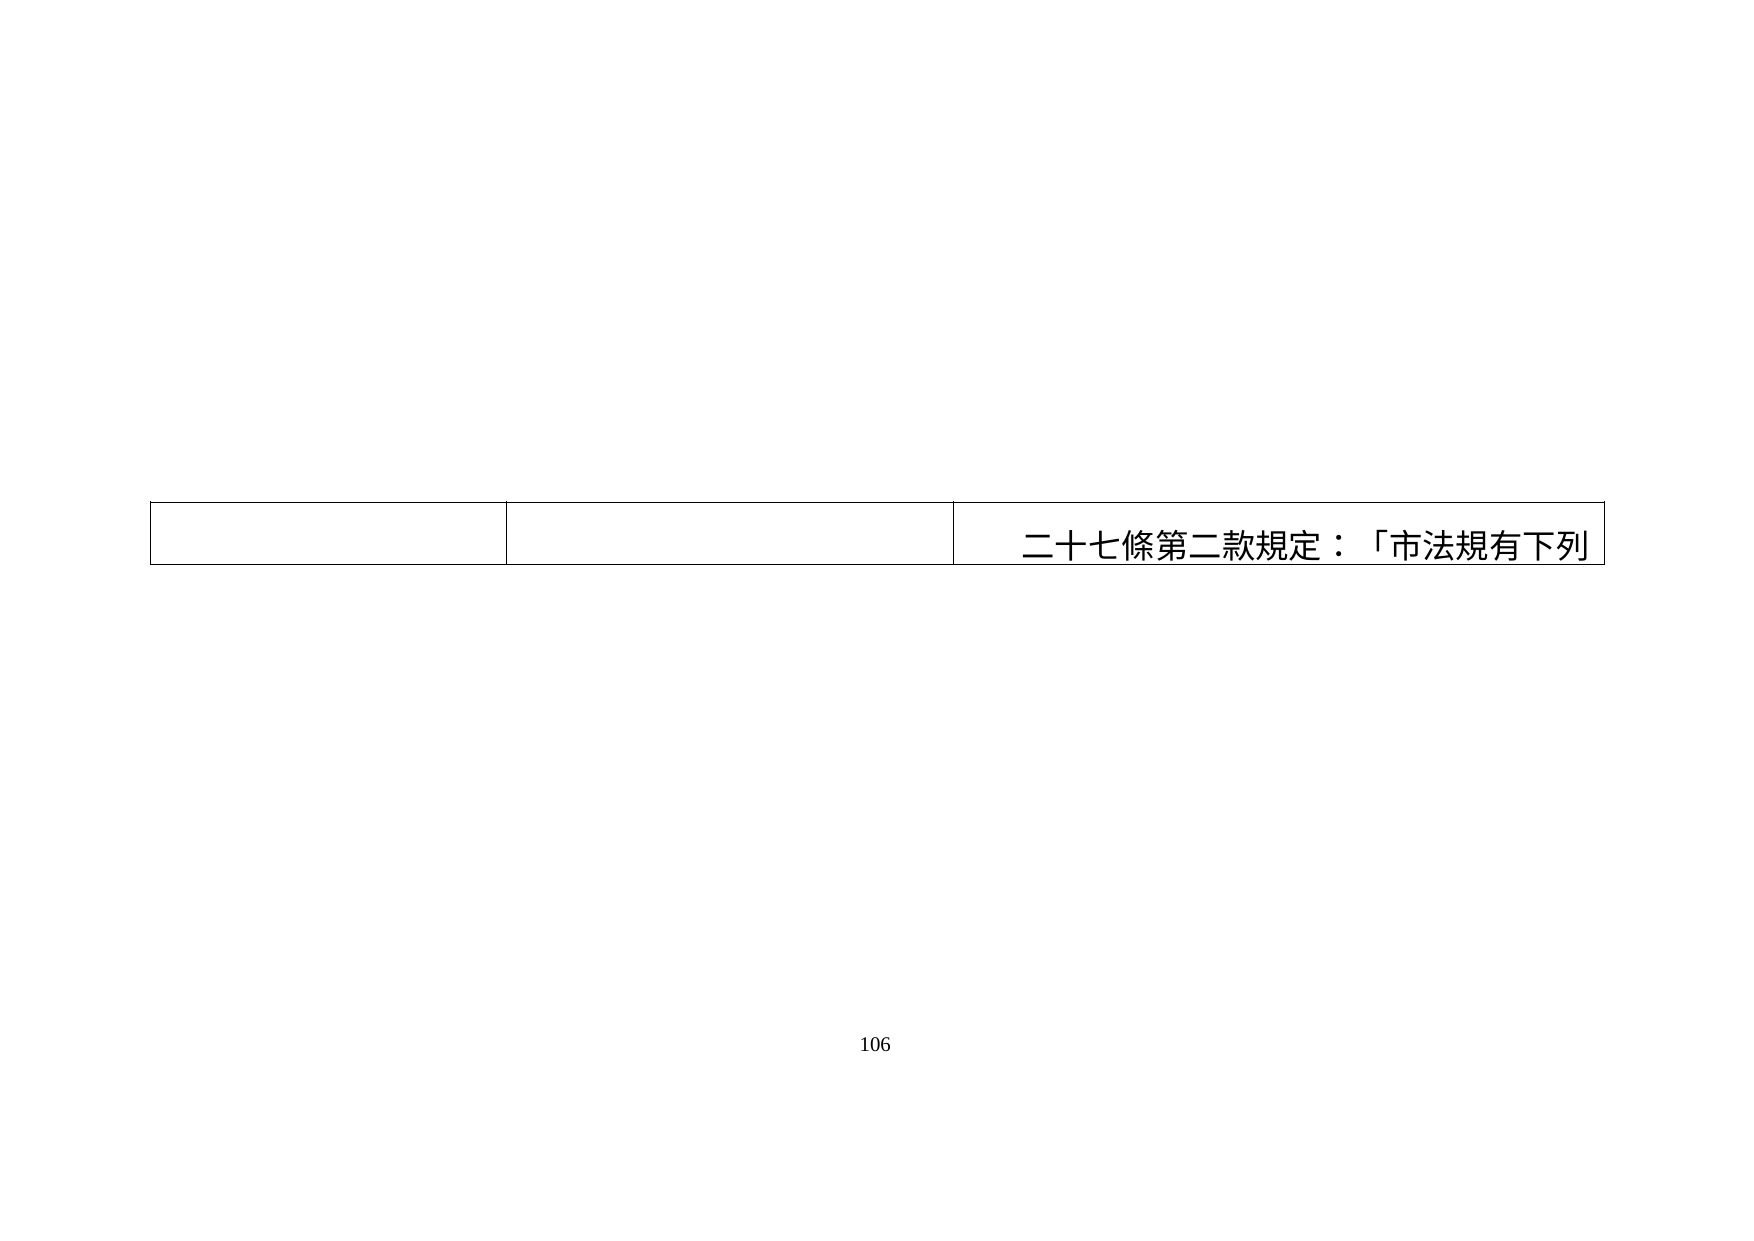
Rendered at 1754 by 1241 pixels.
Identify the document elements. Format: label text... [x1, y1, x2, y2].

table_cell [151, 503, 506, 564]
table_cell 二十七條第二款規定：「市法規有下列 [954, 503, 1604, 564]
table_cell [507, 503, 953, 564]
